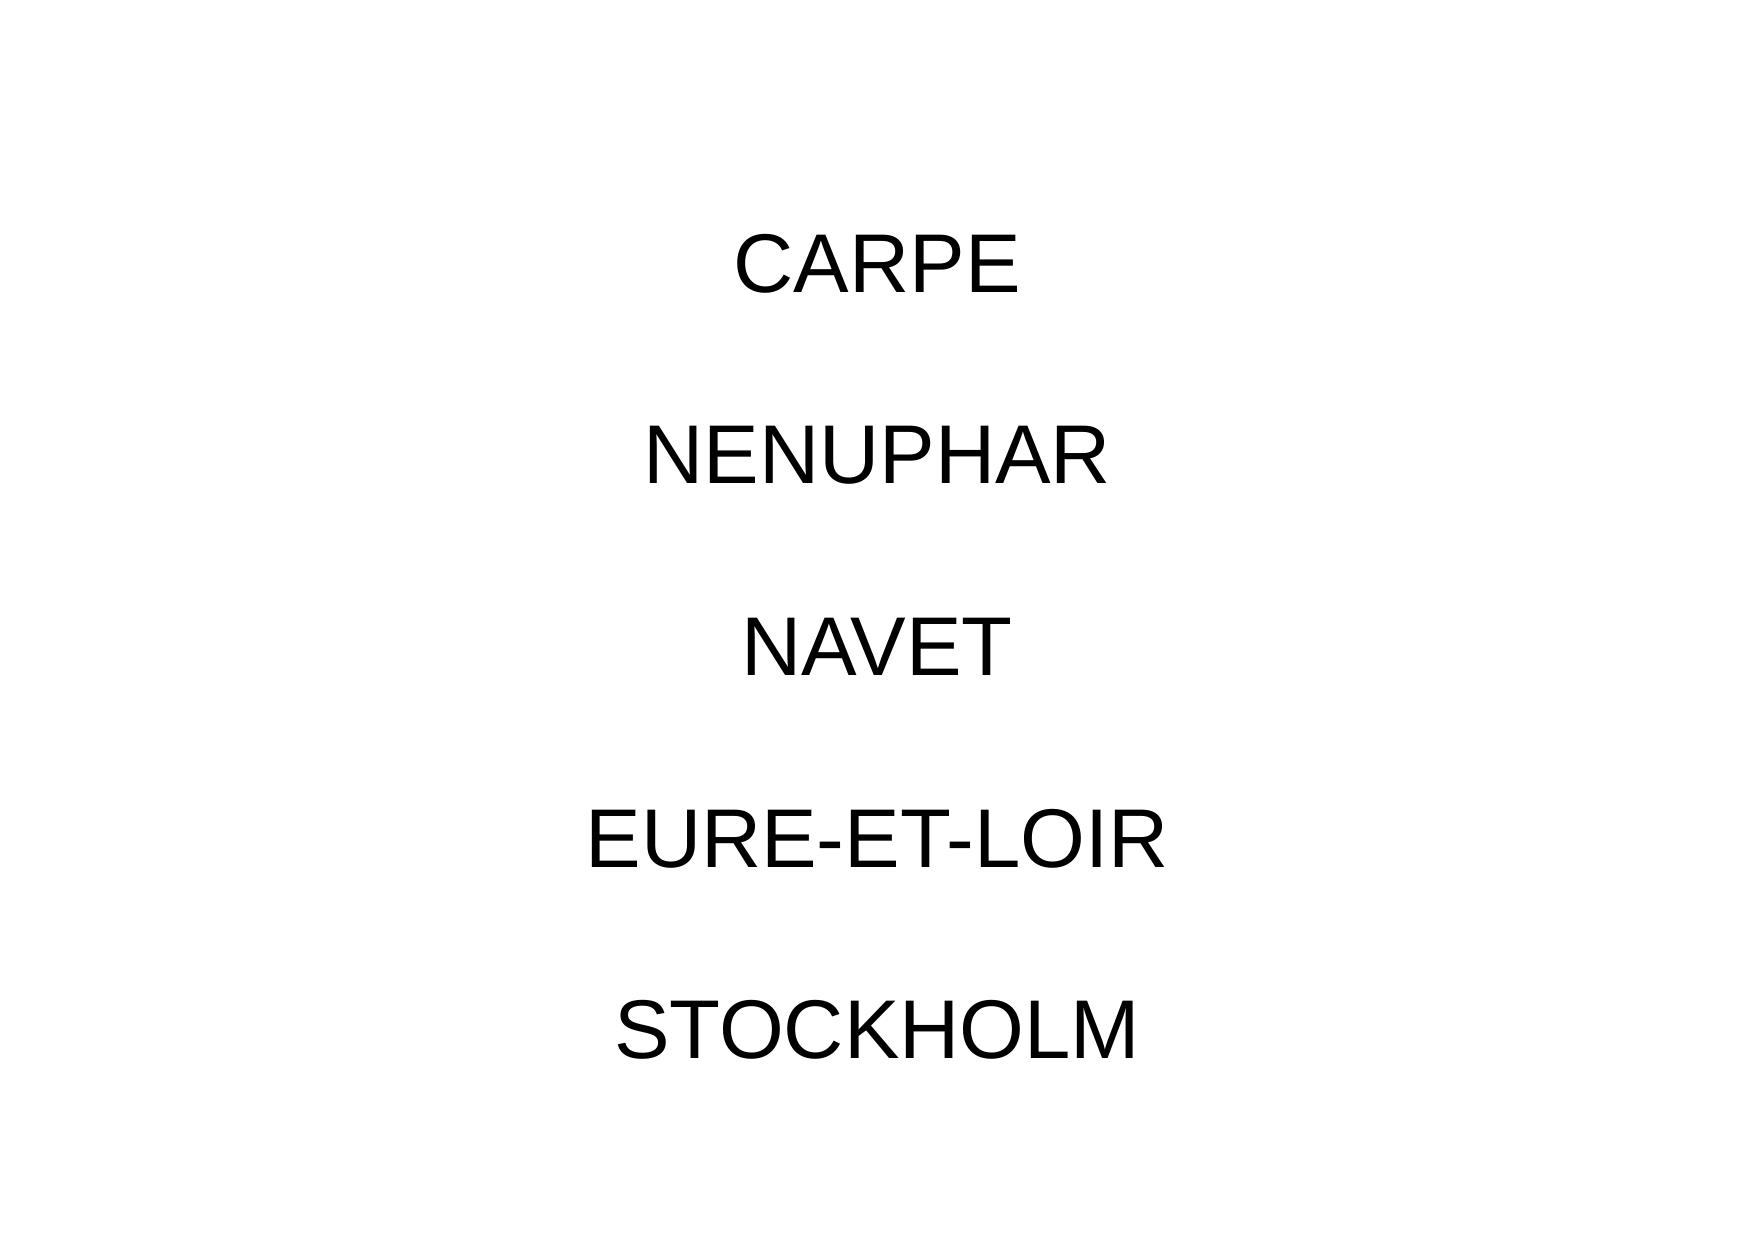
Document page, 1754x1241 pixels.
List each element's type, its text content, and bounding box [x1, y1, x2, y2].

text EURE-ET-LOIR [118, 789, 1636, 885]
text CARPE [118, 214, 1636, 310]
text NENUPHAR [118, 406, 1636, 501]
text NAVET [118, 597, 1636, 693]
text STOCKHOLM [118, 981, 1636, 1076]
